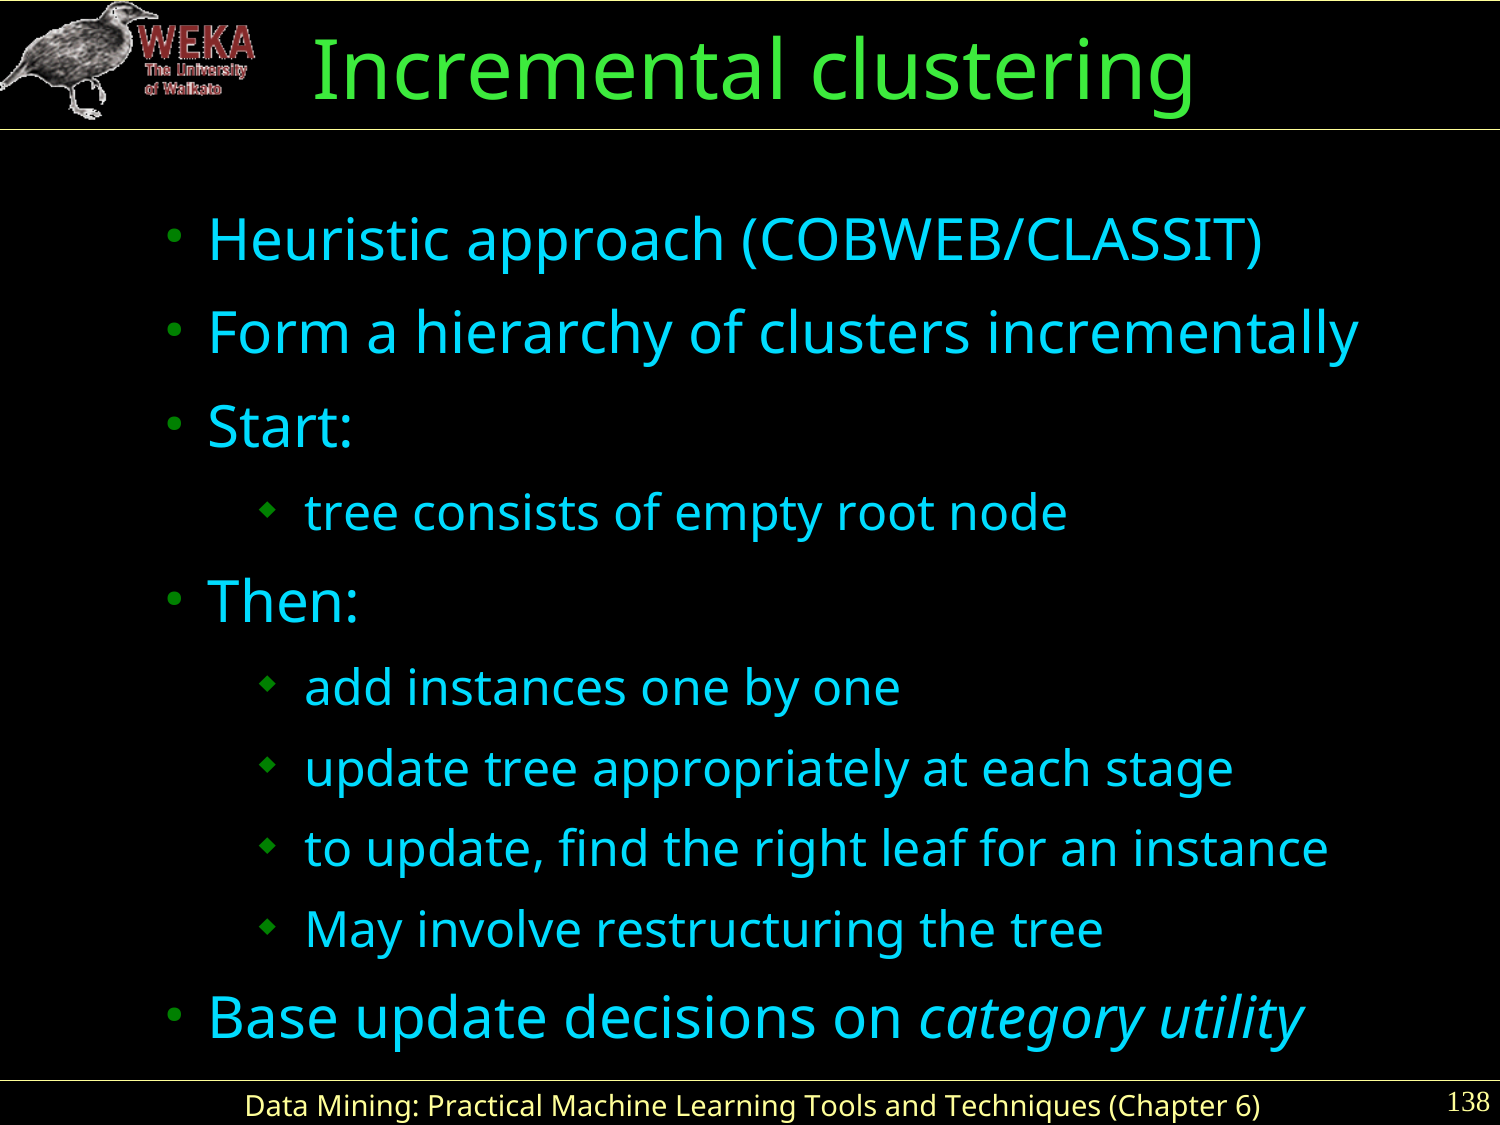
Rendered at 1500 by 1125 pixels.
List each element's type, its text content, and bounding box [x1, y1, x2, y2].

picture [0, 1, 266, 129]
title Incremental clustering [297, 0, 1500, 148]
list Heuristic approach (COBWEB/CLASSIT) Form a hierarchy of clusters incrementally Start: tree consists of empty root node Then: add instances one by one update tree appropriately at each stage to update, find the right leaf for an instance May involve restructuring the tree Base update decisions on category utility [150, 190, 1388, 935]
